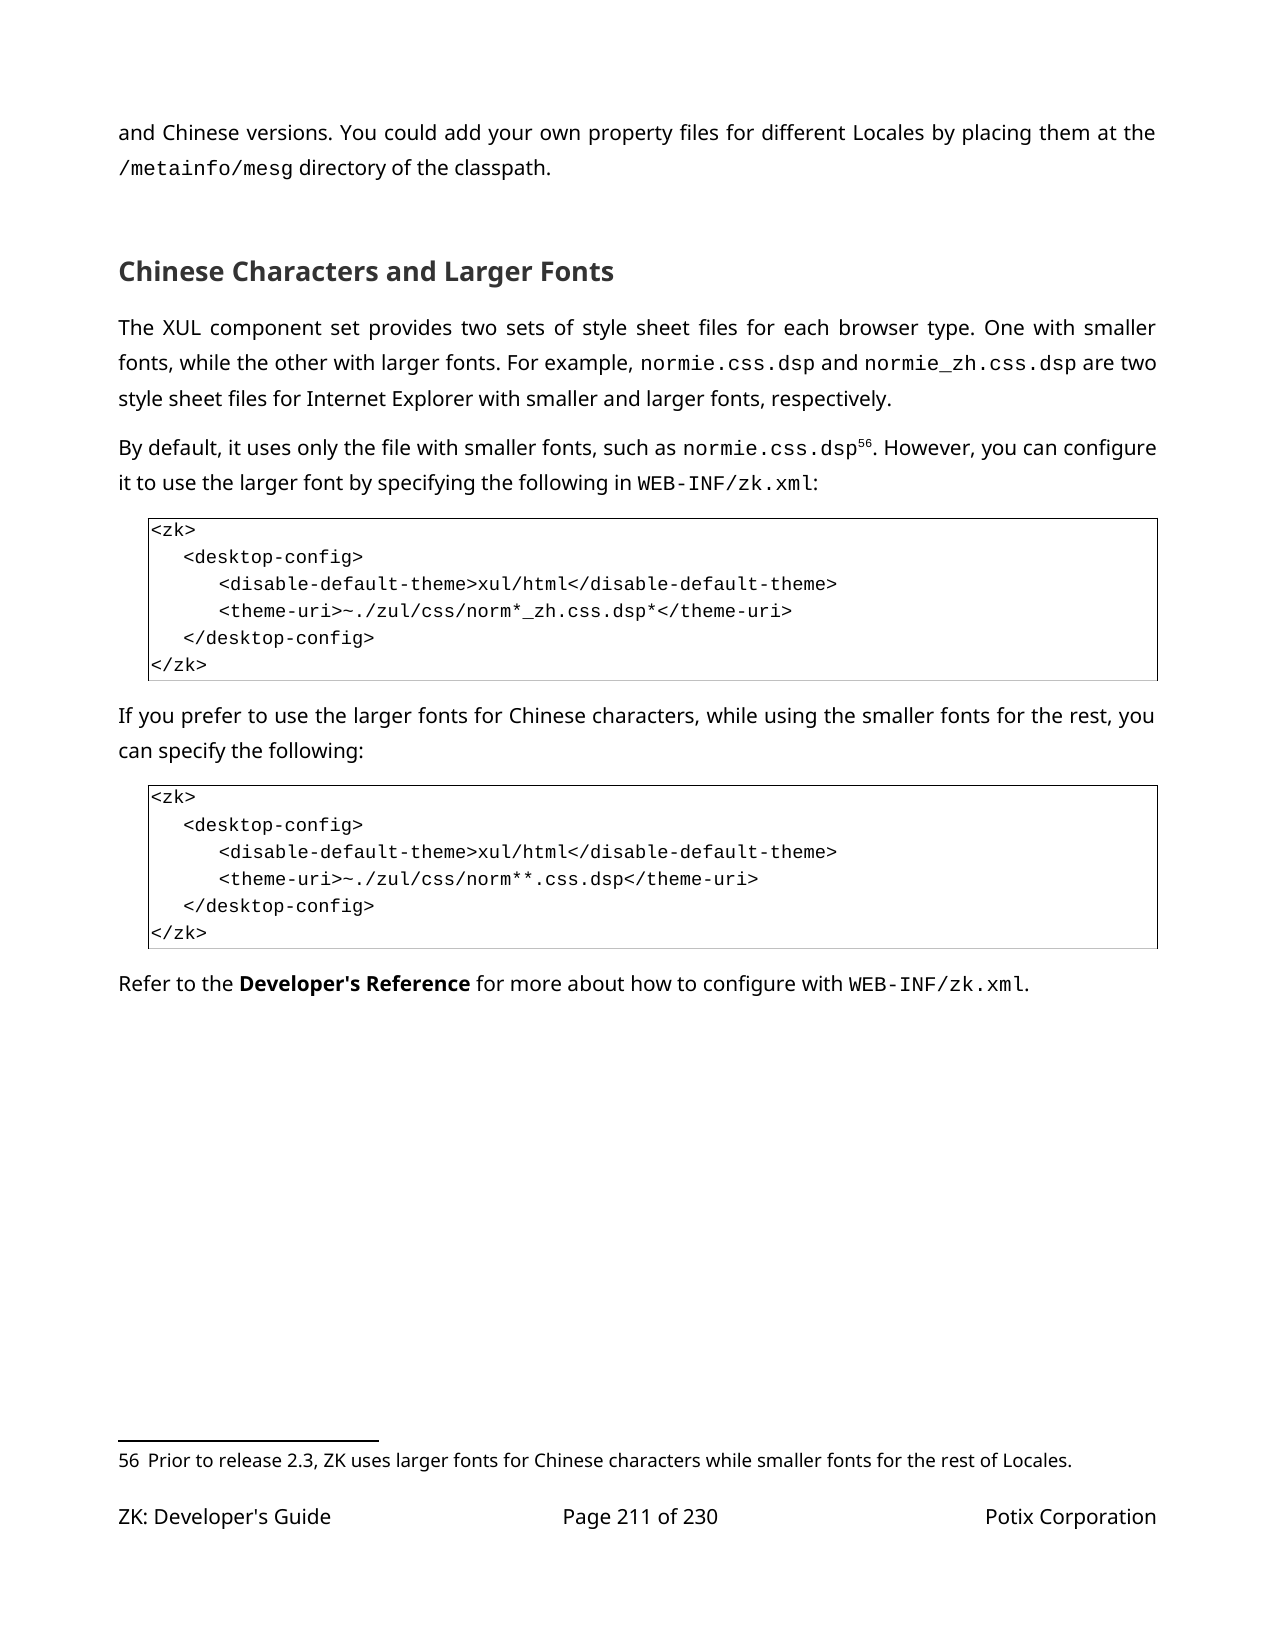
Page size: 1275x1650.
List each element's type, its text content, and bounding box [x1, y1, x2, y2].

text <zk> [149, 786, 1157, 809]
text <desktop-config> [149, 812, 1157, 837]
text <zk> [149, 519, 1157, 542]
text </zk> [149, 653, 1157, 680]
text The XUL component set provides two sets of style sheet files for each browser type. One with smaller fonts, while the other with larger fonts. For example, normie.css.dsp and normie_zh.css.dsp are two style sheet files for Internet Explorer with smaller and larger fonts, respectively. [118, 313, 1157, 412]
text </desktop-config> [149, 894, 1157, 918]
text </zk> [149, 921, 1157, 948]
text <theme-uri>~./zul/css/norm*_zh.css.dsp*</theme-uri> [149, 599, 1157, 623]
text By default, it uses only the file with smaller fonts, such as normie.css.dsp. However, you can configure it to use the larger font by specifying the following in WEB-INF/zk.xml: [118, 433, 1157, 497]
subtitle Chinese Characters and Larger Fonts [118, 253, 1157, 289]
text </desktop-config> [149, 626, 1157, 650]
text <desktop-config> [149, 544, 1157, 569]
text <disable-default-theme>xul/html</disable-default-theme> [149, 572, 1157, 596]
text and Chinese versions. You could add your own property files for different Locales by placing them at the /metainfo/mesg directory of the classpath. [118, 118, 1157, 182]
text <theme-uri>~./zul/css/norm**.css.dsp</theme-uri> [149, 867, 1157, 891]
text If you prefer to use the larger fonts for Chinese characters, while using the smaller fonts for the rest, you can specify the following: [118, 701, 1157, 765]
text Refer to the Developer's Reference for more about how to configure with WEB-INF/zk.xml. [118, 969, 1157, 998]
text <disable-default-theme>xul/html</disable-default-theme> [149, 840, 1157, 864]
text Prior to release 2.3, ZK uses larger fonts for Chinese characters while smaller fonts for the rest of Locales. [118, 1447, 1157, 1473]
